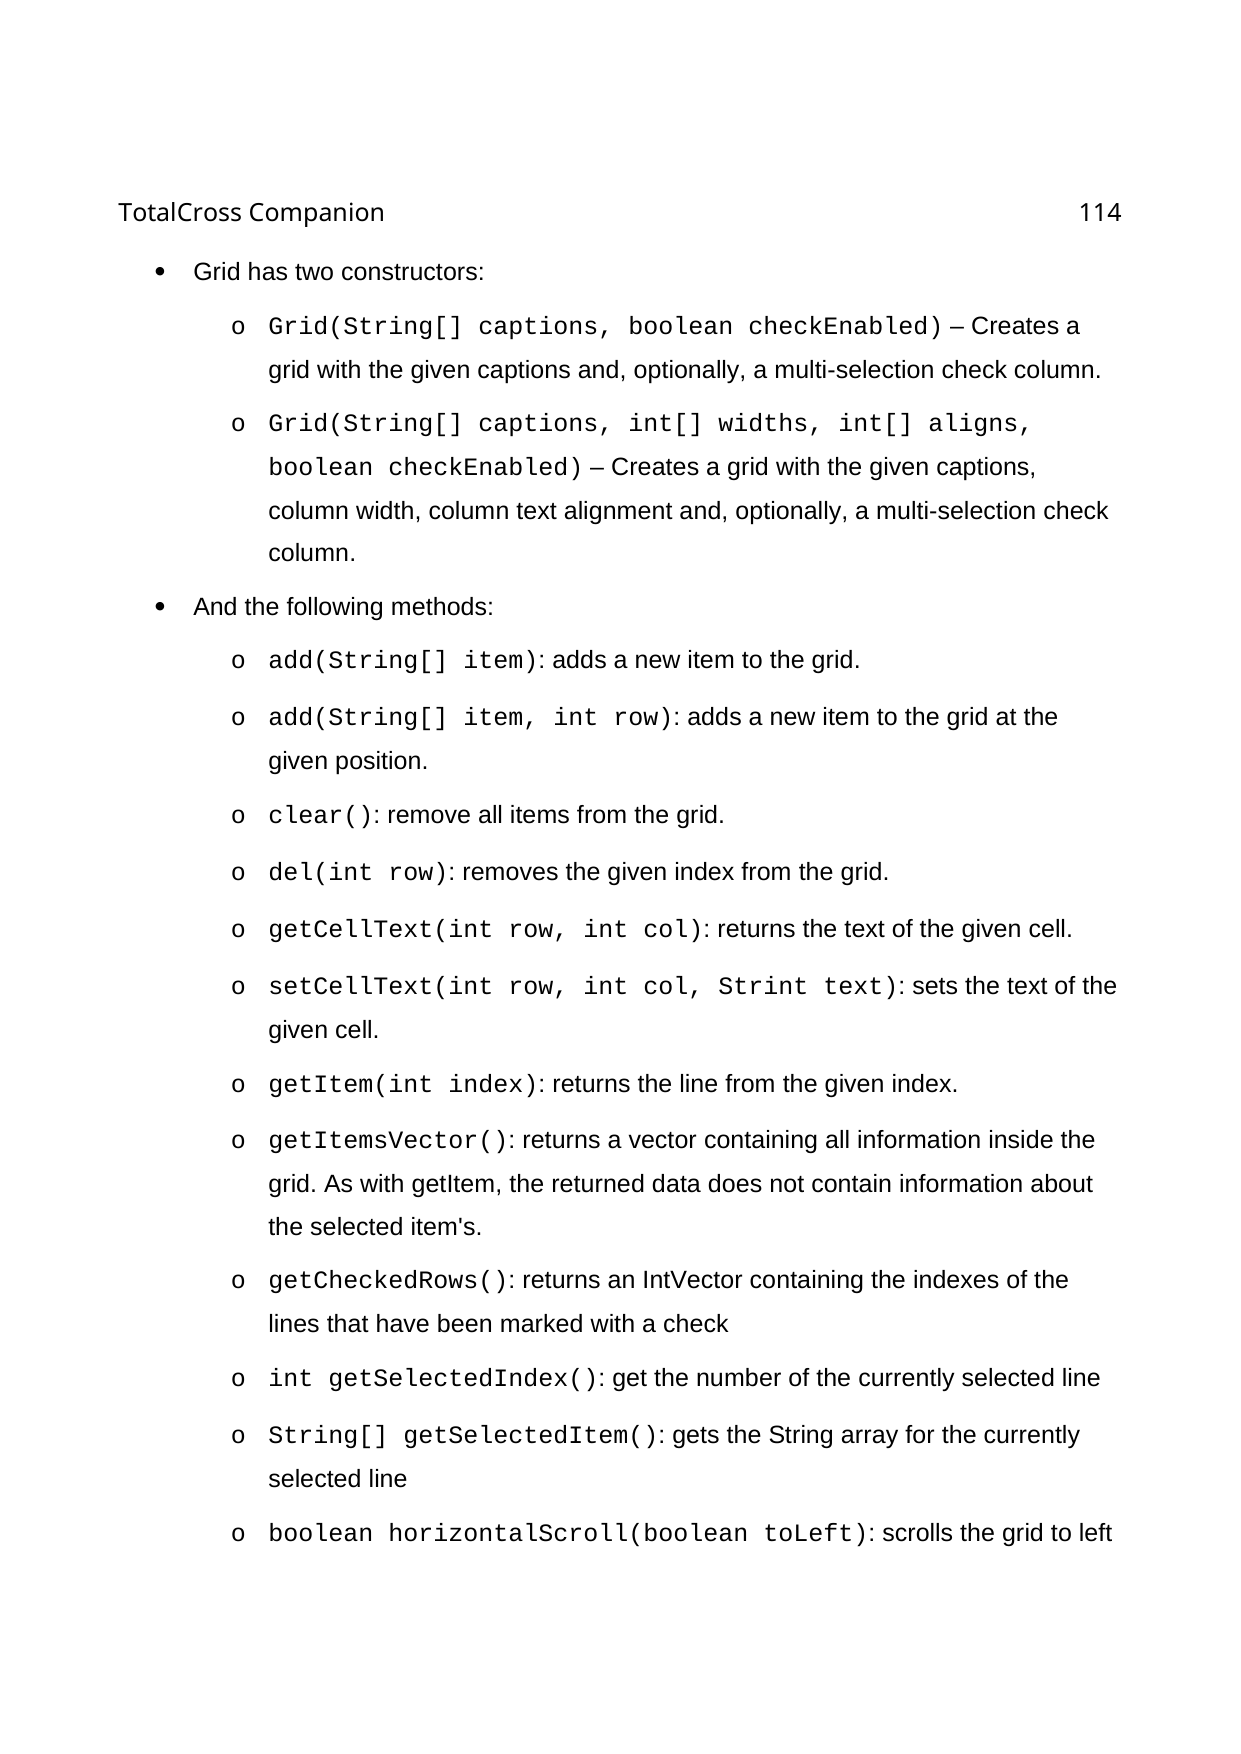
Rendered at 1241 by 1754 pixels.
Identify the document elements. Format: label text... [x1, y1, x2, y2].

list Grid(String[] captions, boolean checkEnabled) – Creates a grid with the given captions and, optionally, a multi-selection check column. [231, 312, 1122, 384]
list Grid has two constructors: [156, 258, 1122, 286]
list And the following methods: [156, 593, 1122, 621]
list getCheckedRows(): returns an IntVector containing the indexes of the lines that have been marked with a check [231, 1266, 1122, 1338]
list getCellText(int row, int col): returns the text of the given cell. [231, 915, 1122, 945]
list del(int row): removes the given index from the grid. [231, 858, 1122, 888]
list String[] getSelectedItem(): gets the String array for the currently selected line [231, 1421, 1122, 1493]
list getItemsVector(): returns a vector containing all information inside the grid. As with getItem, the returned data does not contain information about the selected item's. [231, 1126, 1122, 1240]
list add(String[] item): adds a new item to the grid. [231, 646, 1122, 676]
list getItem(int index): returns the line from the given index. [231, 1069, 1122, 1099]
list boolean horizontalScroll(boolean toLeft): scrolls the grid to left [231, 1519, 1122, 1549]
list clear(): remove all items from the grid. [231, 801, 1122, 831]
list setCellText(int row, int col, Strint text): sets the text of the given cell. [231, 972, 1122, 1044]
list int getSelectedIndex(): get the number of the currently selected line [231, 1364, 1122, 1394]
list add(String[] item, int row): adds a new item to the grid at the given position. [231, 703, 1122, 775]
list Grid(String[] captions, int[] widths, int[] aligns, boolean checkEnabled) – Creates a grid with the given captions, column width, column text alignment and, optionally, a multi-selection check column. [231, 410, 1122, 567]
